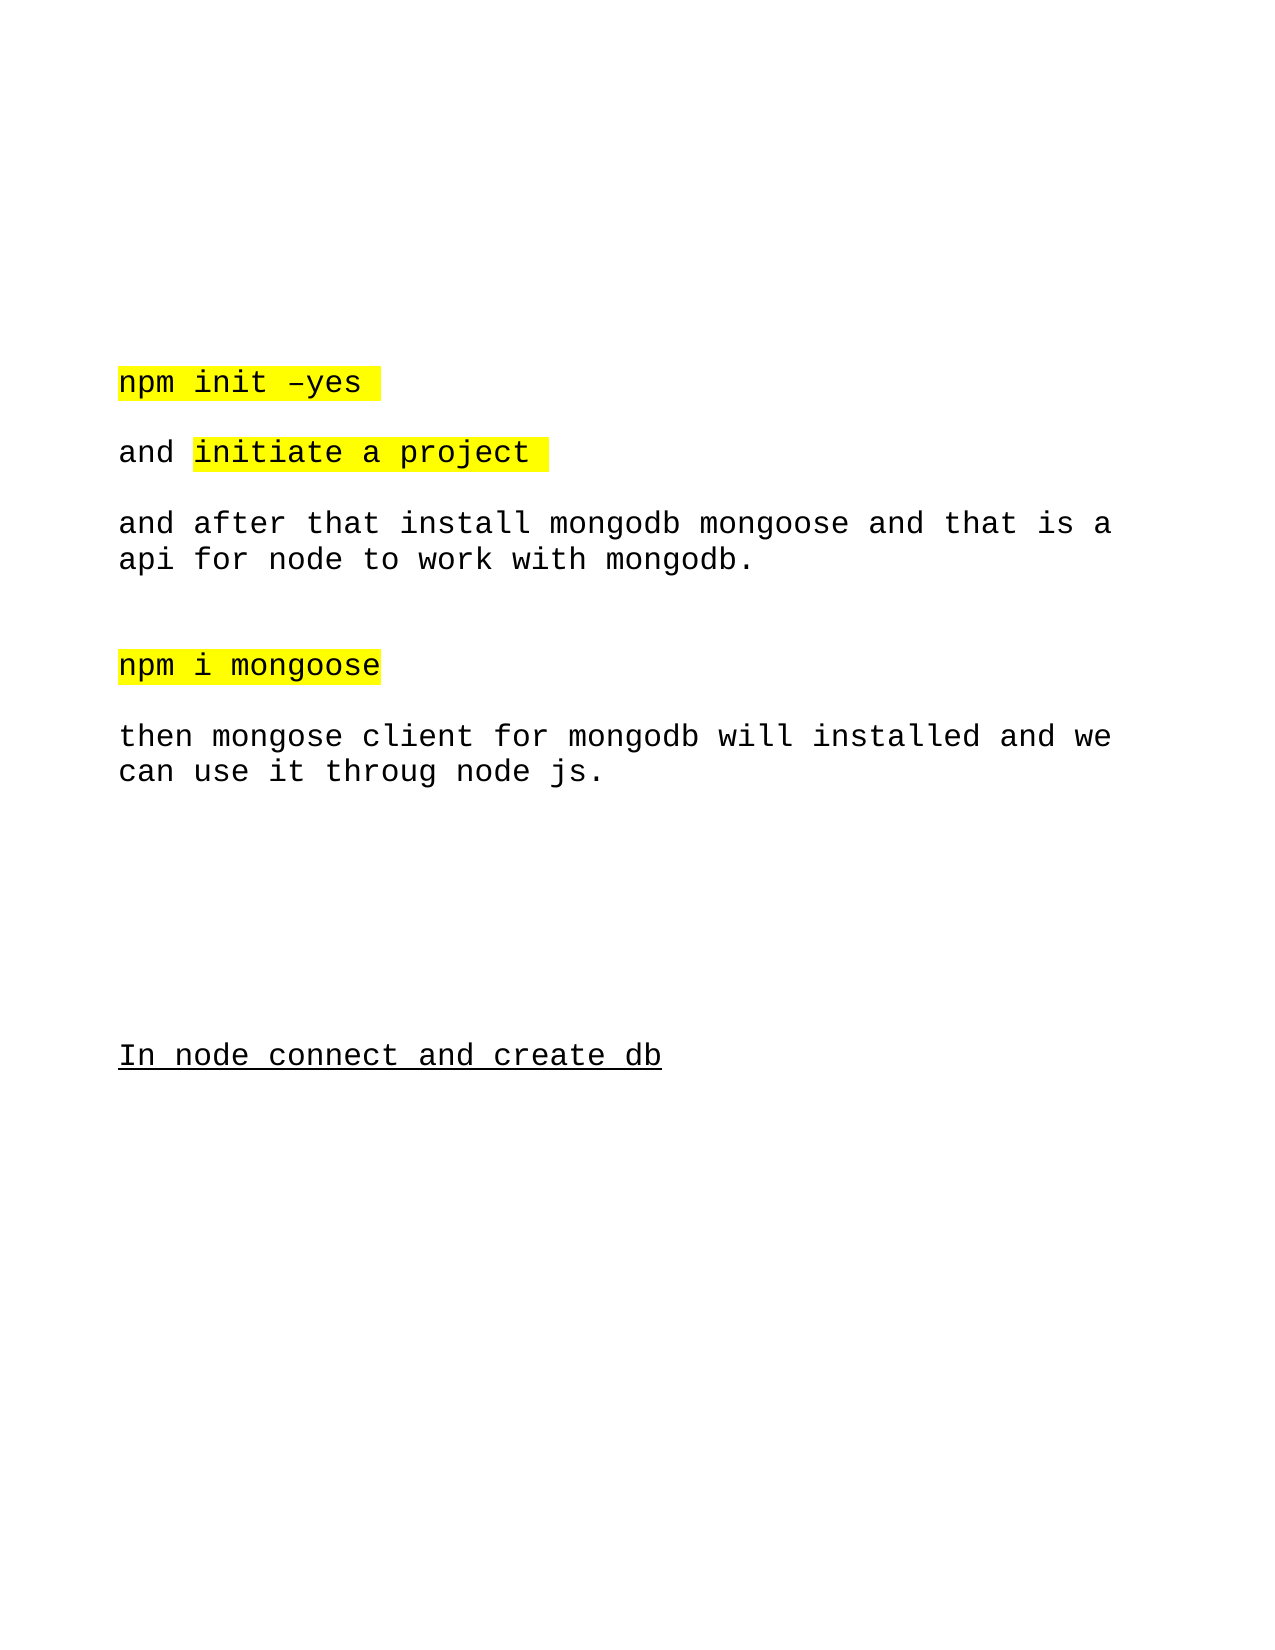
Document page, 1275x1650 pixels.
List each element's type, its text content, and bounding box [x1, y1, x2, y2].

text and after that install mongodb mongoose and that is a api for node to work with mongodb. [118, 508, 1157, 578]
text In node connect and create db [118, 1039, 1157, 1074]
text npm i mongoose [118, 649, 1157, 685]
text npm init –yes [118, 366, 1157, 401]
text and initiate a project [118, 437, 1157, 472]
text then mongose client for mongodb will installed and we can use it throug node js. [118, 720, 1157, 791]
